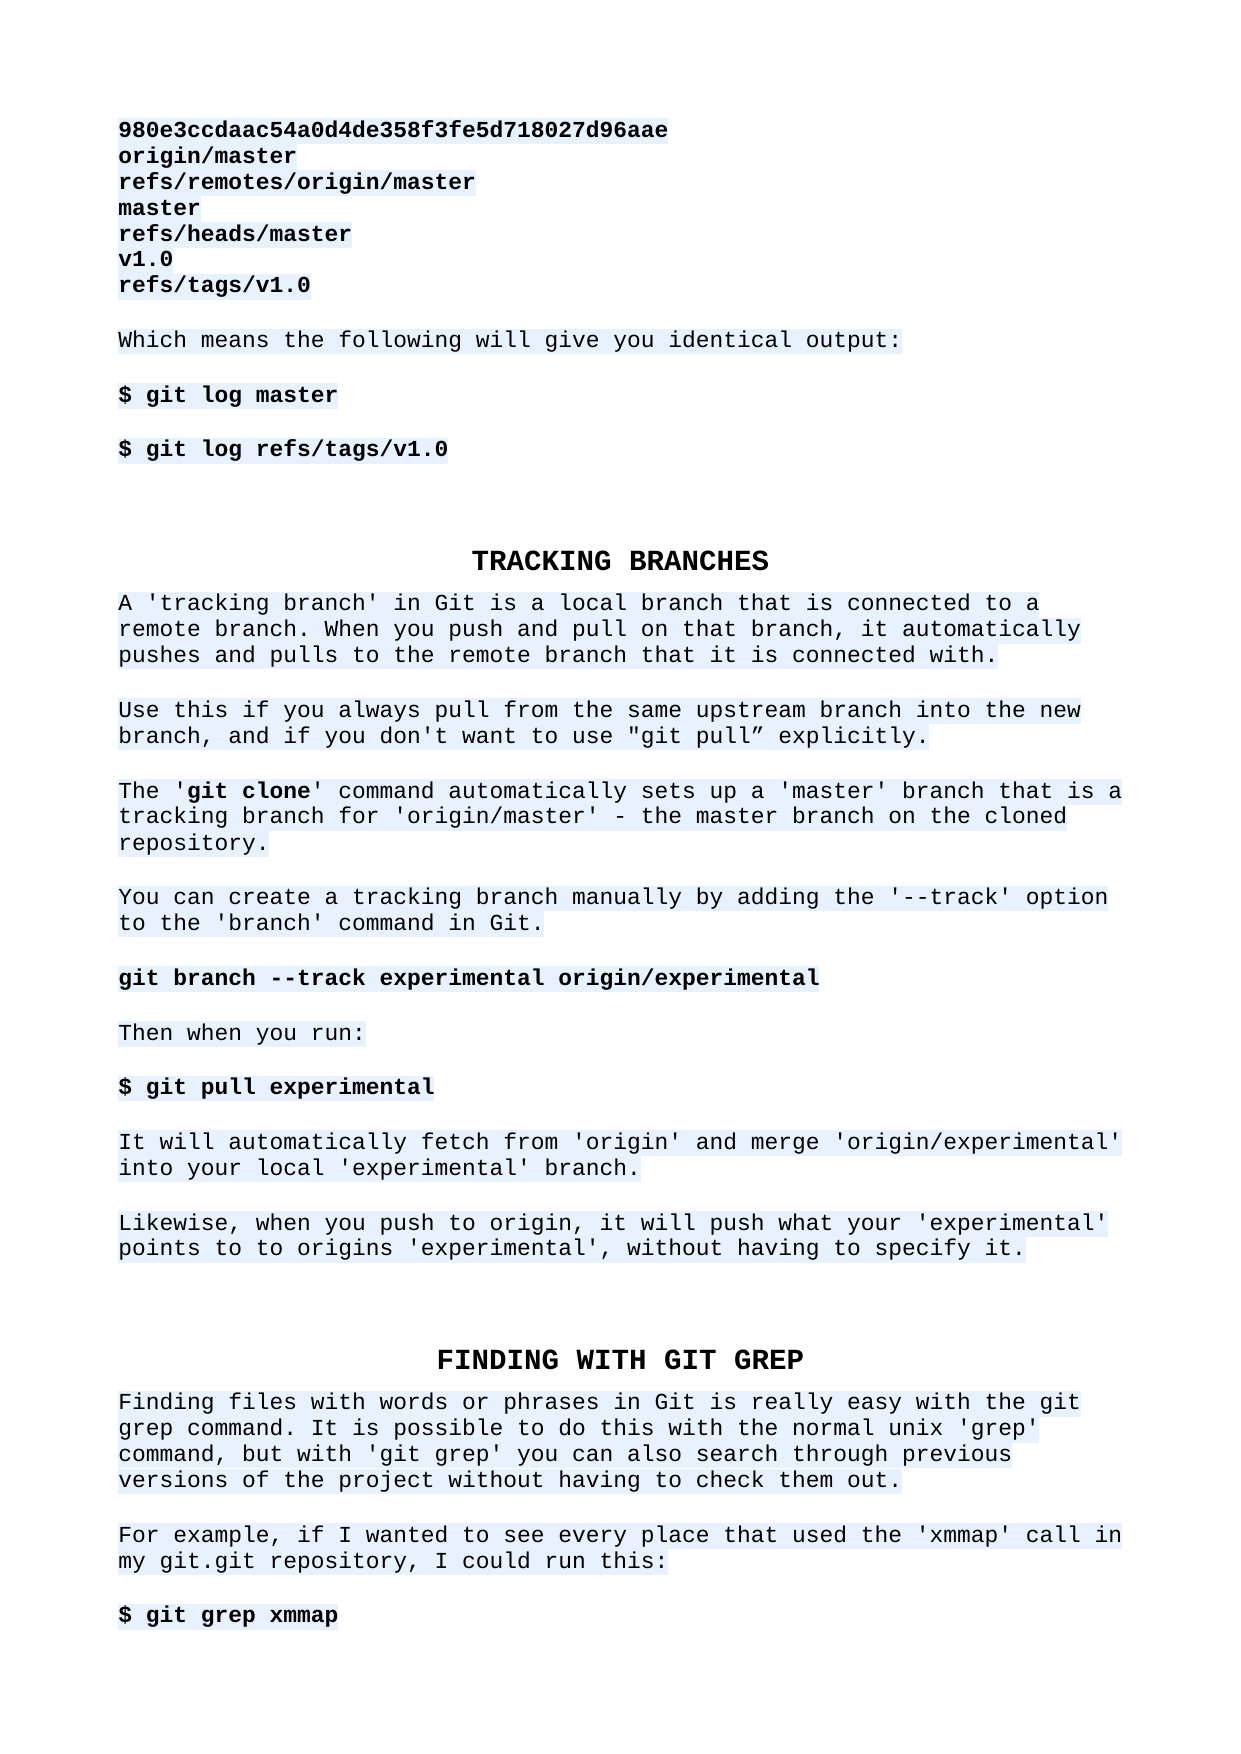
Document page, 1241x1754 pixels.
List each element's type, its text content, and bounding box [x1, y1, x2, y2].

text For example, if I wanted to see every place that used the 'xmmap' call in my git.git repository, I could run this: [118, 1523, 1122, 1575]
text git branch --track experimental origin/experimental [118, 966, 1122, 992]
text master [118, 196, 1122, 222]
text refs/heads/master [118, 222, 1122, 248]
text refs/remotes/origin/master [118, 170, 1122, 196]
text origin/master [118, 144, 1122, 170]
text v1.0 [118, 248, 1122, 274]
text Finding files with words or phrases in Git is really easy with the git grep command. It is possible to do this with the normal unix 'grep' command, but with 'git grep' you can also search through previous versions of the project without having to check them out. [118, 1391, 1122, 1494]
text Likewise, when you push to origin, it will push what your 'experimental' points to to origins 'experimental', without having to specify it. [118, 1211, 1122, 1263]
text $ git log master [118, 383, 1122, 409]
text 980e3ccdaac54a0d4de358f3fe5d718027d96aae [118, 118, 1122, 144]
text Which means the following will give you identical output: [118, 328, 1122, 354]
text refs/tags/v1.0 [118, 274, 1122, 300]
subtitle TRACKING BRANCHES [118, 546, 1122, 579]
text $ git log refs/tags/v1.0 [118, 438, 1122, 464]
text Use this if you always pull from the same upstream branch into the new branch, and if you don't want to use "git pull” explicitly. [118, 698, 1122, 750]
text $ git grep xmmap [118, 1604, 1122, 1630]
text A 'tracking branch' in Git is a local branch that is connected to a remote branch. When you push and pull on that branch, it automatically pushes and pulls to the remote branch that it is connected with. [118, 592, 1122, 669]
text It will automatically fetch from 'origin' and merge 'origin/experimental' into your local 'experimental' branch. [118, 1130, 1122, 1182]
text $ git pull experimental [118, 1076, 1122, 1101]
text You can create a tracking branch manually by adding the '--track' option to the 'branch' command in Git. [118, 886, 1122, 937]
text Then when you run: [118, 1021, 1122, 1047]
text The 'git clone' command automatically sets up a 'master' branch that is a tracking branch for 'origin/master' - the master branch on the cloned repository. [118, 779, 1122, 857]
subtitle FINDING WITH GIT GREP [118, 1345, 1122, 1378]
